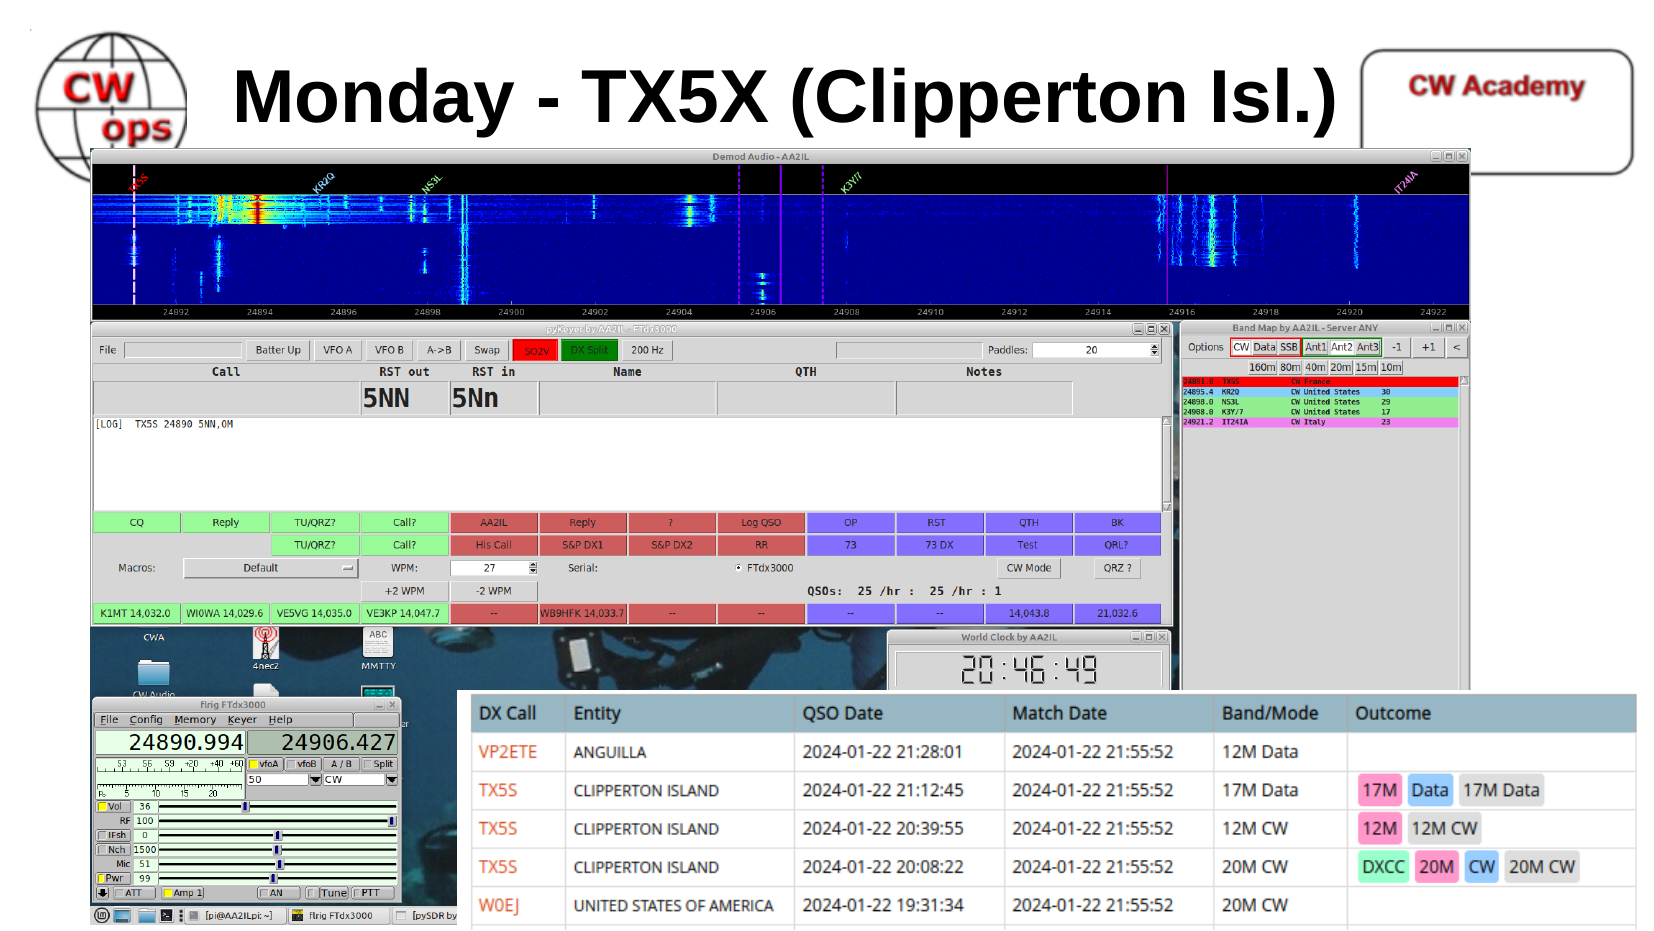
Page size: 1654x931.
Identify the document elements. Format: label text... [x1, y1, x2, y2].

picture [30, 29, 1654, 931]
title Monday - TX5X (Clipperton Isl.) [41, 19, 1531, 175]
